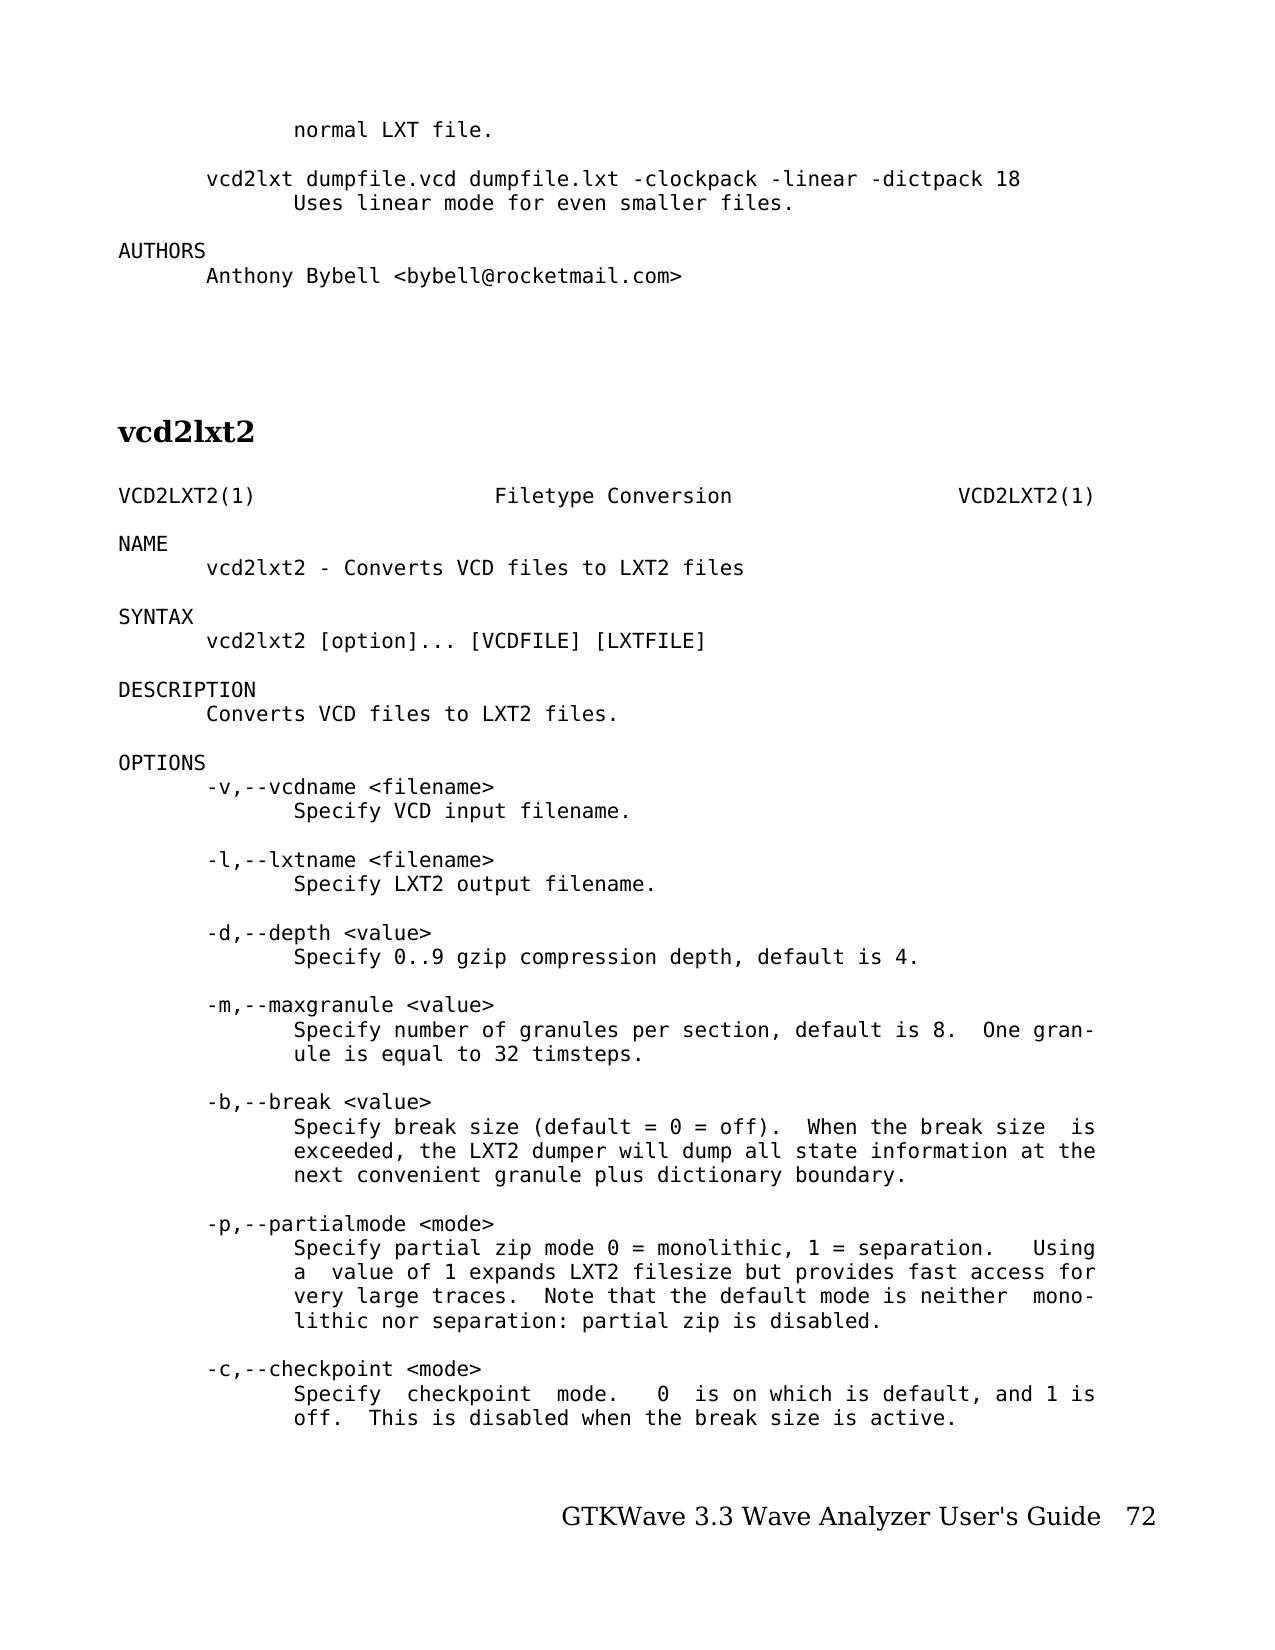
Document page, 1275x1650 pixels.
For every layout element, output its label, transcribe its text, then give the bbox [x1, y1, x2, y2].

text very large traces. Note that the default mode is neither mono- [118, 1284, 1157, 1309]
text Specify partial zip mode 0 = monolithic, 1 = separation. Using [118, 1236, 1157, 1260]
text off. This is disabled when the break size is active. [118, 1406, 1157, 1430]
text -b,--break <value> [118, 1090, 1157, 1115]
text vcd2lxt2 [118, 415, 1157, 449]
text vcd2lxt dumpfile.vcd dumpfile.lxt -clockpack -linear -dictpack 18 [118, 167, 1157, 191]
text Specify number of granules per section, default is 8. One gran- [118, 1018, 1157, 1042]
text ule is equal to 32 timsteps. [118, 1042, 1157, 1066]
text normal LXT file. [118, 118, 1157, 142]
text AUTHORS [118, 239, 1157, 264]
text OPTIONS [118, 751, 1157, 775]
text -v,--vcdname <filename> [118, 775, 1157, 799]
text NAME [118, 532, 1157, 556]
text -l,--lxtname <filename> [118, 848, 1157, 872]
text -c,--checkpoint <mode> [118, 1357, 1157, 1382]
text a value of 1 expands LXT2 filesize but provides fast access for [118, 1260, 1157, 1284]
text Anthony Bybell <bybell@rocketmail.com> [118, 264, 1157, 288]
text Specify LXT2 output filename. [118, 872, 1157, 896]
text Specify checkpoint mode. 0 is on which is default, and 1 is [118, 1382, 1157, 1406]
text -d,--depth <value> [118, 921, 1157, 945]
text vcd2lxt2 [option]... [VCDFILE] [LXTFILE] [118, 629, 1157, 653]
text Specify 0..9 gzip compression depth, default is 4. [118, 945, 1157, 969]
text VCD2LXT2(1) Filetype Conversion VCD2LXT2(1) [118, 484, 1157, 508]
text -m,--maxgranule <value> [118, 993, 1157, 1018]
text Uses linear mode for even smaller files. [118, 191, 1157, 215]
text lithic nor separation: partial zip is disabled. [118, 1309, 1157, 1333]
text Specify VCD input filename. [118, 799, 1157, 823]
text Converts VCD files to LXT2 files. [118, 702, 1157, 726]
text SYNTAX [118, 605, 1157, 629]
text vcd2lxt2 - Converts VCD files to LXT2 files [118, 556, 1157, 581]
text next convenient granule plus dictionary boundary. [118, 1163, 1157, 1187]
text Specify break size (default = 0 = off). When the break size is [118, 1115, 1157, 1139]
text -p,--partialmode <mode> [118, 1212, 1157, 1236]
text DESCRIPTION [118, 678, 1157, 702]
text exceeded, the LXT2 dumper will dump all state information at the [118, 1139, 1157, 1163]
